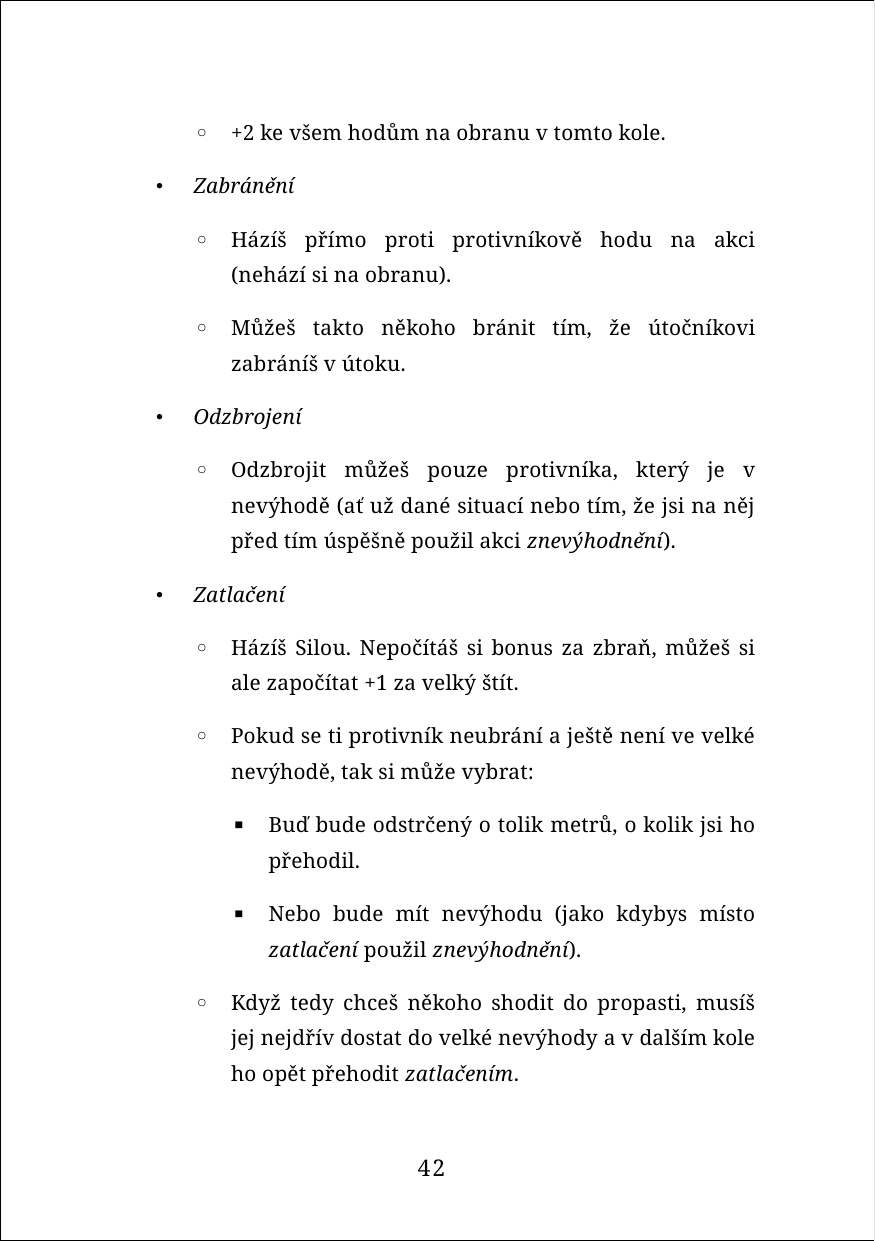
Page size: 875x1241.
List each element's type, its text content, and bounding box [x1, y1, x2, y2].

list Zatlačení [156, 580, 756, 608]
list Když tedy chceš někoho shodit do propasti, musíš jej nejdřív dostat do velké nevýhody a v dalším kole ho opět přehodit zatlačením. [193, 988, 756, 1087]
list Házíš Silou. Nepočítáš si bonus za zbraň, můžeš si ale započítat +1 za velký štít. [193, 633, 756, 697]
list Odzbrojit můžeš pouze protivníka, který je v nevýhodě (ať už dané situací nebo tím, že jsi na něj před tím úspěšně použil akci znevýhodnění). [193, 455, 756, 555]
list Pokud se ti protivník neubrání a ještě není ve velké nevýhodě, tak si může vybrat: [193, 722, 756, 786]
list Zabránění [156, 171, 756, 200]
list Buď bude odstrčený o tolik metrů, o kolik jsi ho přehodil. [231, 810, 756, 874]
list Nebo bude mít nevýhodu (jako kdybys místo zatlačení použil znevýhodnění). [231, 899, 756, 963]
list Házíš přímo proti protivníkově hodu na akci (nehází si na obranu). [193, 225, 756, 289]
list Můžeš takto někoho bránit tím, že útočníkovi zabráníš v útoku. [193, 313, 756, 377]
list +2 ke všem hodům na obranu v tomto kole. [193, 118, 756, 147]
list Odzbrojení [156, 402, 756, 431]
